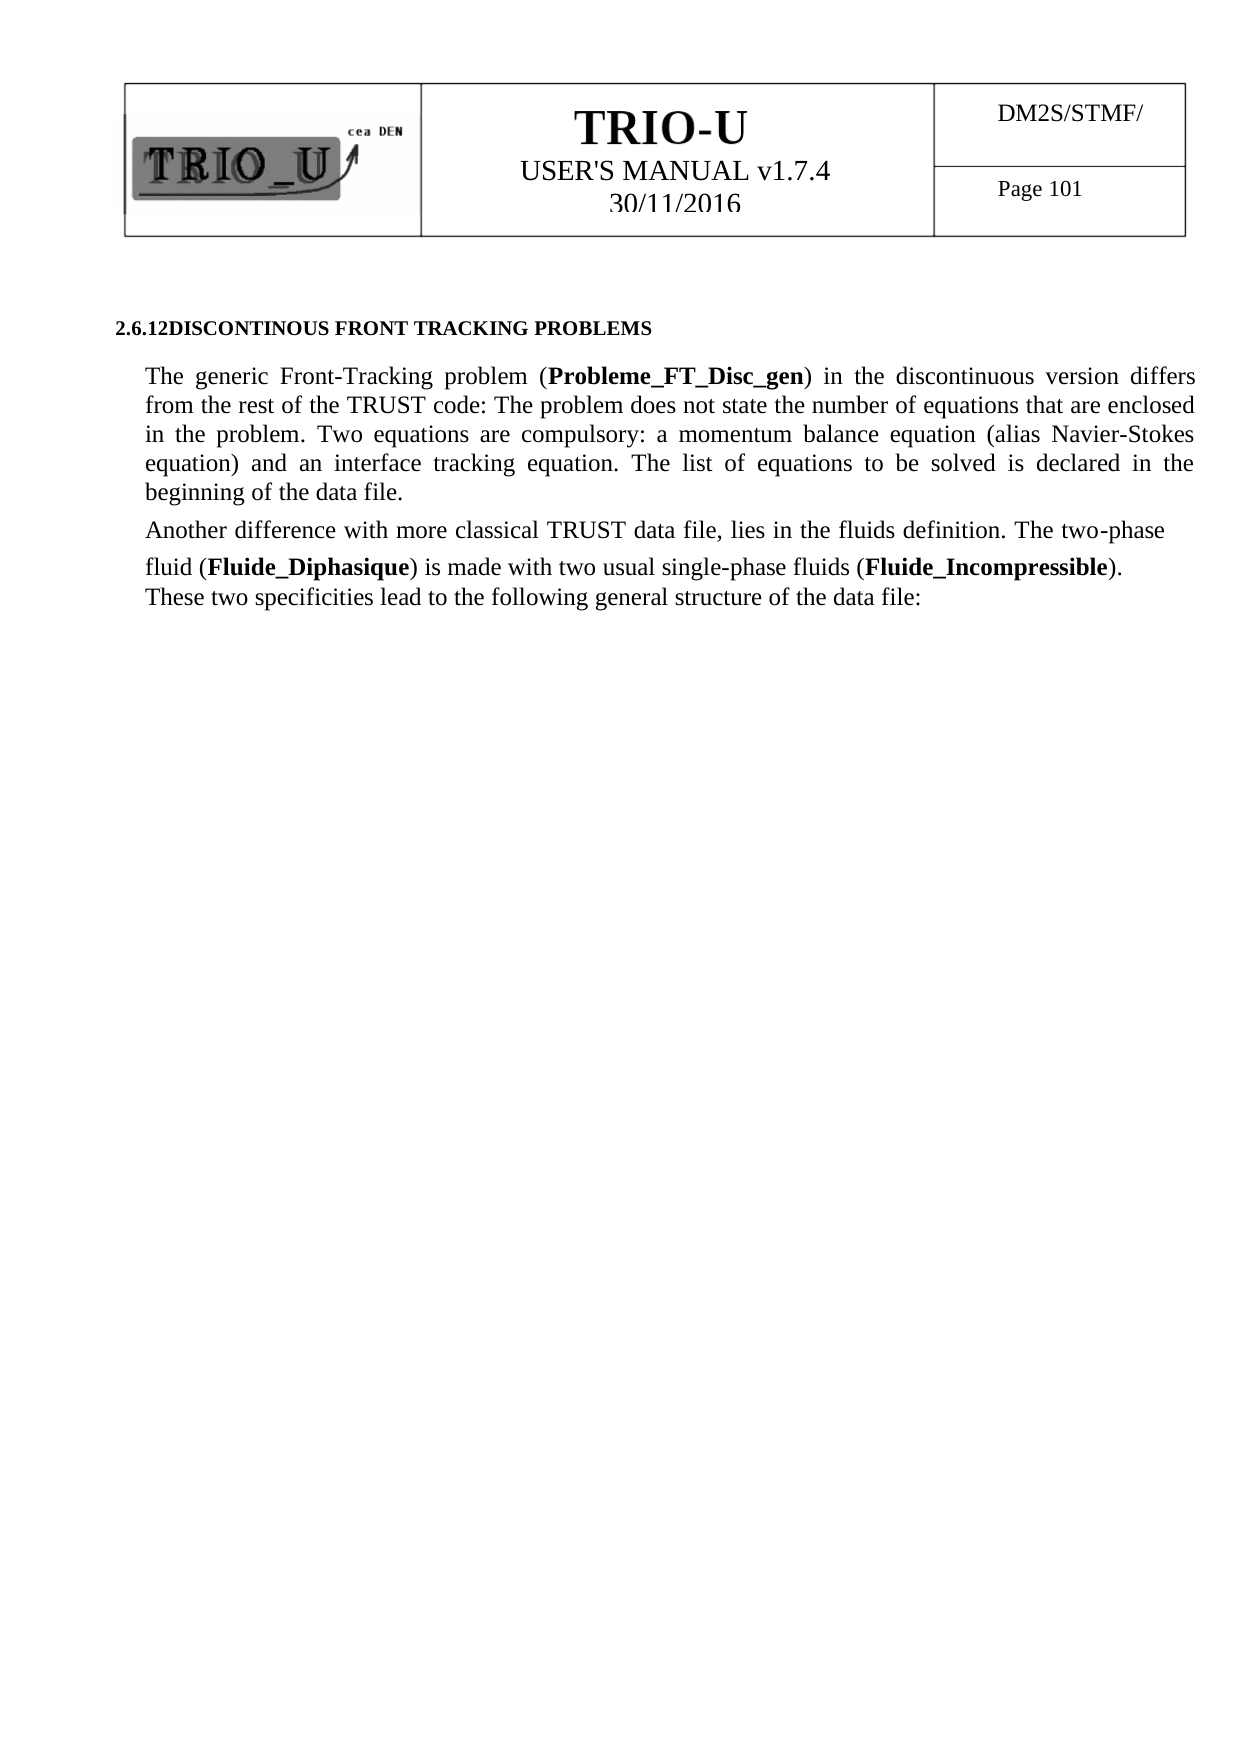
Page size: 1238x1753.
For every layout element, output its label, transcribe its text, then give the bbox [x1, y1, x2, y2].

subtitle DISCONTINOUS FRONT TRACKING PROBLEMS [115, 316, 1164, 340]
text The generic Front-Tracking problem (Probleme_FT_Disc_gen) in the discontinuous version differs from the rest of the TRUST code: The problem does not state the number of equations that are enclosed in the problem. Two equations are compulsory: a momentum balance equation (alias Navier-Stokes equation) and an interface tracking equation. The list of equations to be solved is declared in the beginning of the data file. [145, 361, 1196, 506]
text These two specificities lead to the following general structure of the data file: [145, 581, 1196, 610]
text Another difference with more classical TRUST data file, lies in the fluids definition. The two‑phase fluid (Fluide_Diphasique) is made with two usual single‑phase fluids (Fluide_Incompressible). [145, 506, 1165, 581]
